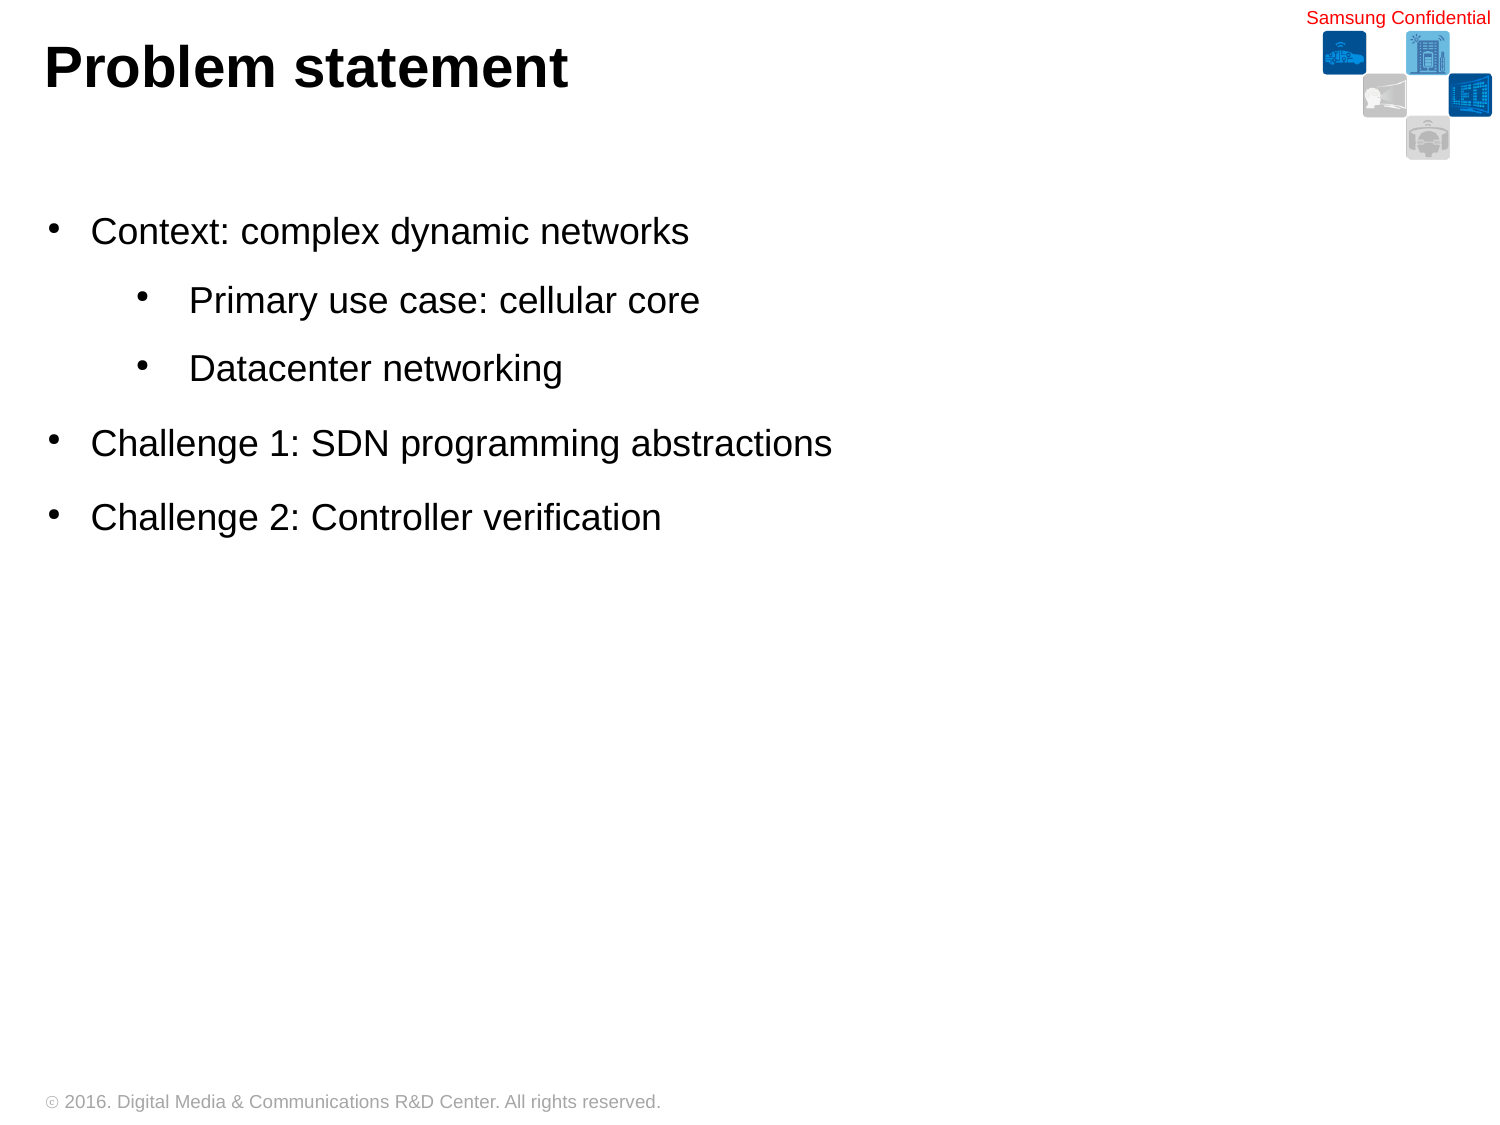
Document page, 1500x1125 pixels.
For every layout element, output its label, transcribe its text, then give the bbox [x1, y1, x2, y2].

list Context: complex dynamic networks Primary use case: cellular core Datacenter networking Challenge 1: SDN programming abstractions Challenge 2: Controller verification [47, 180, 1446, 1036]
picture [1321, 30, 1493, 160]
title Problem statement [29, 20, 1380, 108]
